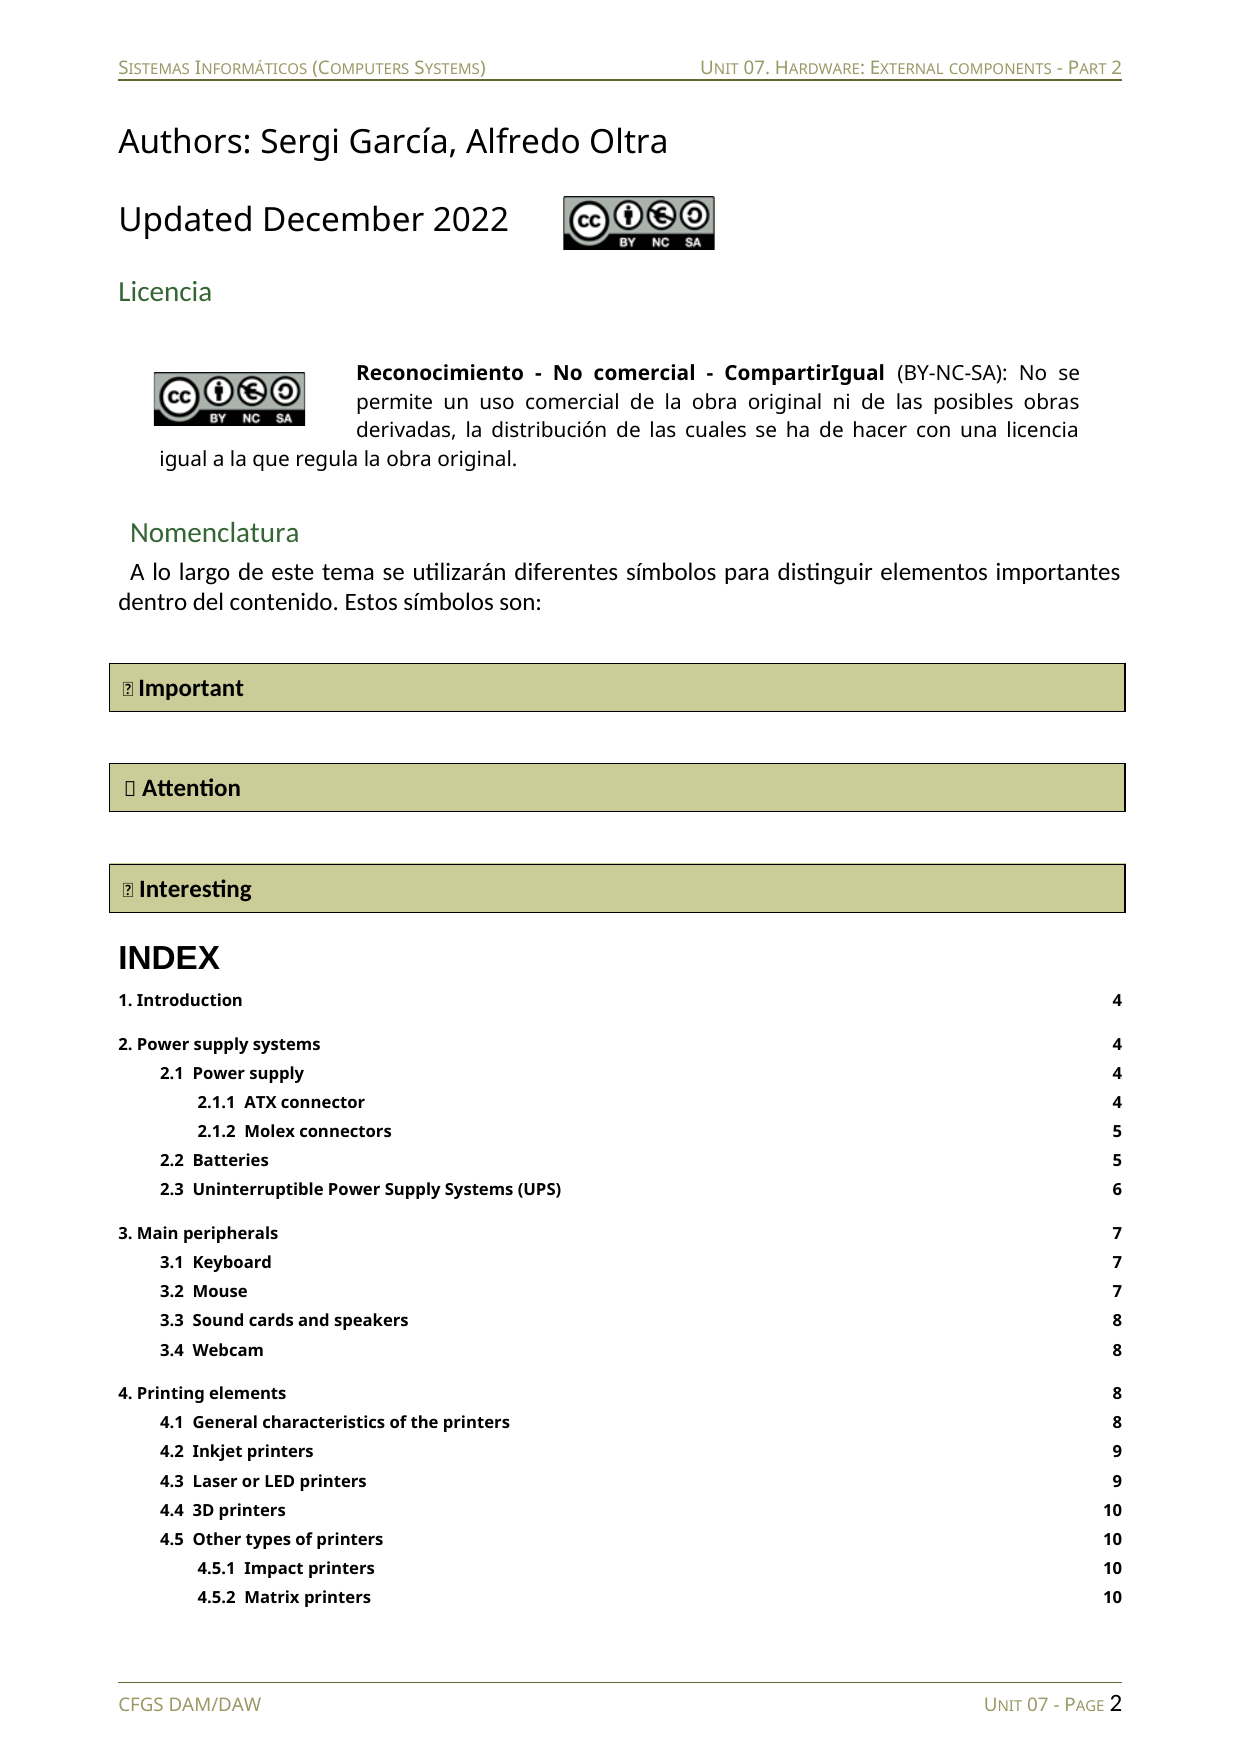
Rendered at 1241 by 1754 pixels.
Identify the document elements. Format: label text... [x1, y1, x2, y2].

text 3.4 Webcam 8 [156, 1338, 1122, 1361]
text 1. Introduction 4 [118, 989, 1122, 1011]
text Updated December 2022 [118, 196, 563, 241]
text 3.2 Mouse 7 [156, 1280, 1122, 1303]
picture [153, 372, 306, 426]
text 2.1.2 Molex connectors 5 [193, 1120, 1122, 1142]
text 4.1 General characteristics of the printers 8 [156, 1411, 1122, 1434]
text [715, 196, 1122, 241]
text 3. Main peripherals 7 [118, 1222, 1122, 1244]
text 📖 Important [110, 664, 1124, 711]
text 4.3 Laser or LED printers 9 [156, 1469, 1122, 1492]
text A lo largo de este tema se utilizarán diferentes símbolos para distinguir elementos importantes dentro del contenido. Estos símbolos son: [118, 556, 1122, 617]
text Licencia [118, 273, 1122, 309]
text 2.3 Uninterruptible Power Supply Systems (UPS) 6 [156, 1178, 1122, 1201]
text 4.5.1 Impact printers 10 [193, 1557, 1122, 1579]
text 2.1 Power supply 4 [156, 1061, 1122, 1084]
text Nomenclatura [118, 514, 1122, 549]
text Reconocimiento - No comercial - CompartirIgual (BY-NC-SA): No se permite un uso comercial de la obra original ni de las posibles obras derivadas, la distribución de las cuales se ha de hacer con una licencia igual a la que regula la obra original. [159, 358, 1080, 472]
text 4.4 3D printers 10 [156, 1498, 1122, 1521]
text 4. Printing elements 8 [118, 1382, 1122, 1404]
text Authors: Sergi García, Alfredo Oltra [118, 118, 1122, 163]
text 4.5.2 Matrix printers 10 [193, 1586, 1122, 1609]
text 💬 Interesting [110, 865, 1124, 912]
picture [563, 196, 715, 250]
text ❕ Attention [110, 764, 1124, 811]
text INDEX [118, 938, 1122, 976]
text 2.1.1 ATX connector 4 [193, 1091, 1122, 1113]
text 3.3 Sound cards and speakers 8 [156, 1309, 1122, 1332]
text 4.2 Inkjet printers 9 [156, 1440, 1122, 1463]
text 2. Power supply systems 4 [118, 1032, 1122, 1055]
text 4.5 Other types of printers 10 [156, 1528, 1122, 1550]
text 3.1 Keyboard 7 [156, 1251, 1122, 1273]
text 2.2 Batteries 5 [156, 1149, 1122, 1172]
